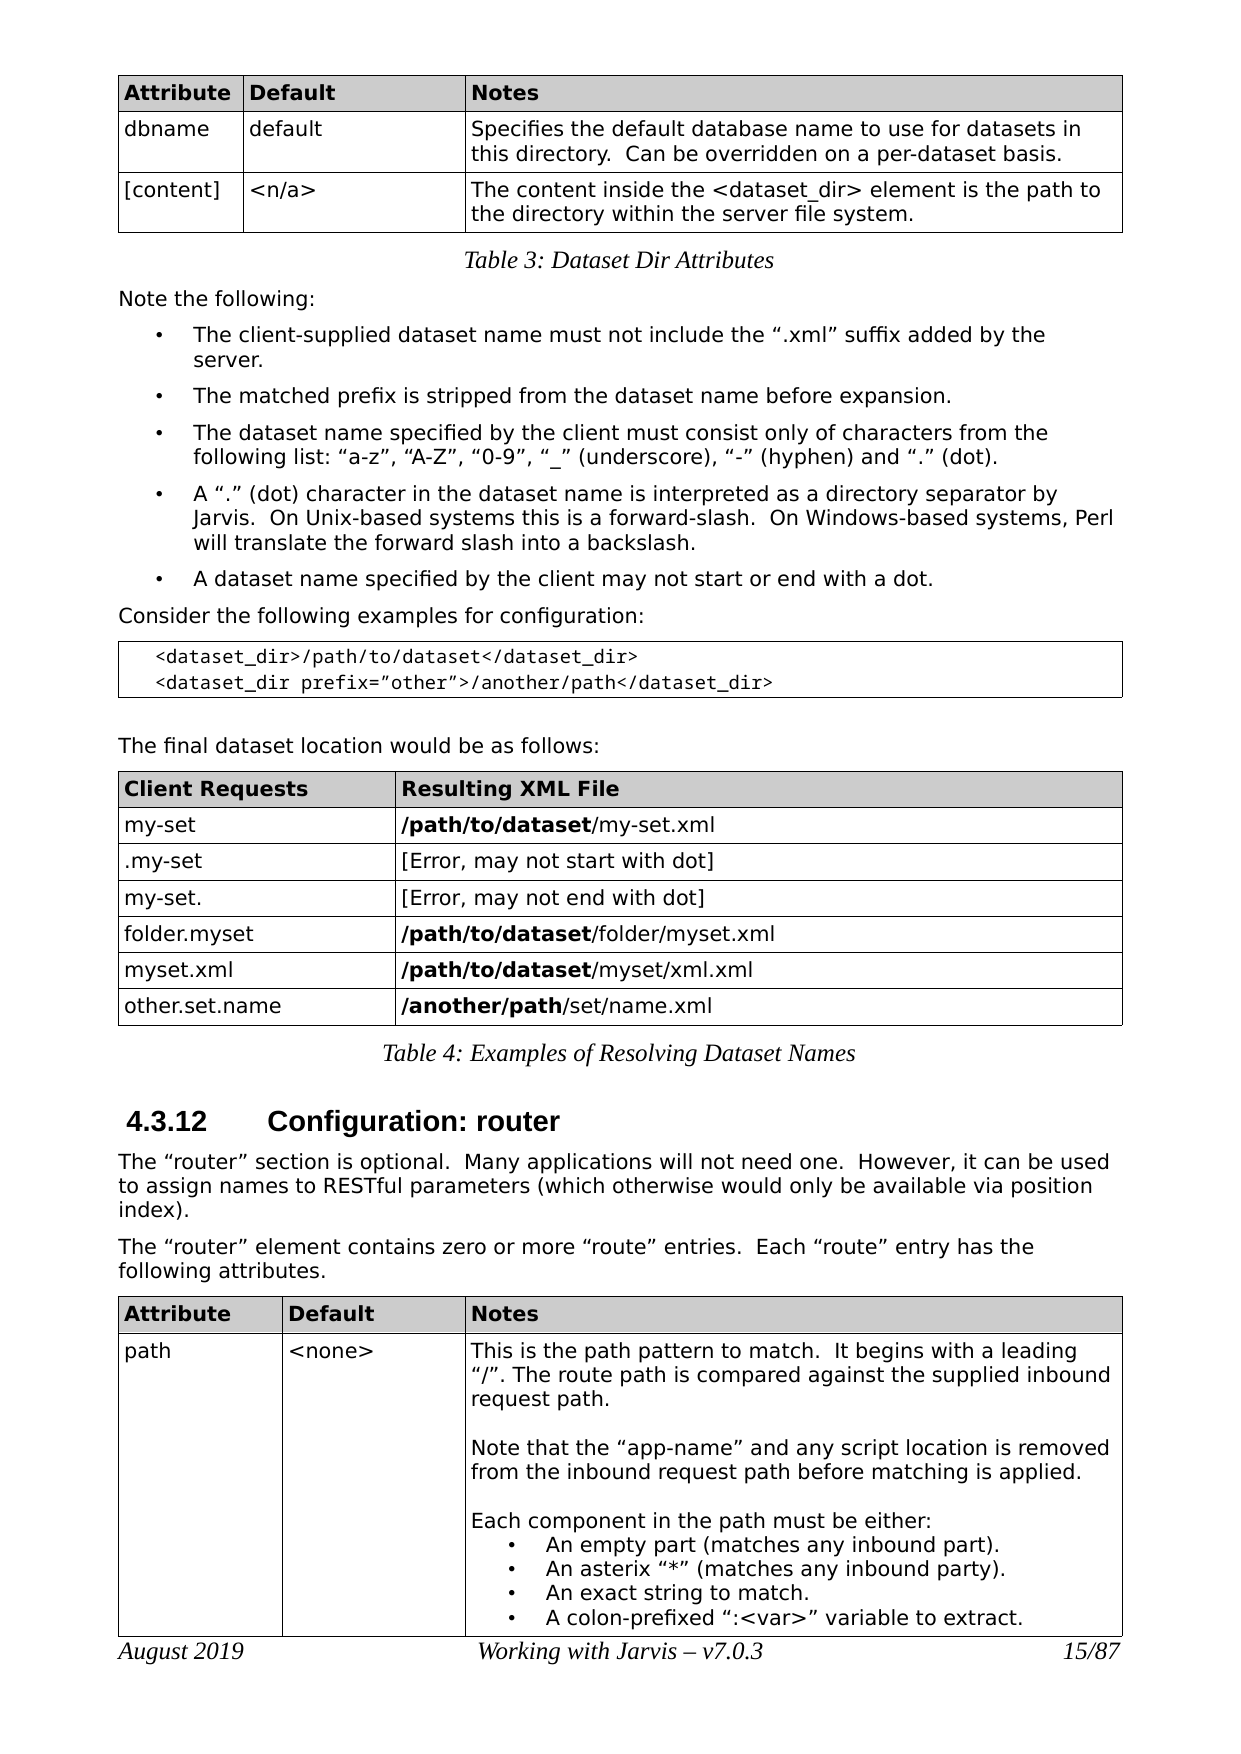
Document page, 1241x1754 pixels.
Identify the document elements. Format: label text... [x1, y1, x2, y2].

table_cell <none> [283, 1334, 465, 1636]
table_cell <n/a> [244, 173, 465, 232]
text The “router” section is optional. Many applications will not need one. However, it can be used to assign names to RESTful parameters (which otherwise would only be available via position index). [118, 1150, 1122, 1223]
text Consider the following examples for configuration: [118, 604, 1122, 628]
table_cell dbname [119, 112, 243, 172]
table_cell my-set. [119, 881, 395, 916]
subtitle Configuration: router [118, 1104, 1122, 1137]
table_cell /path/to/dataset/myset/xml.xml [396, 953, 1122, 988]
table_header Client Requests [119, 772, 395, 807]
list The client-supplied dataset name must not include the “.xml” suffix added by the server. [156, 323, 1122, 372]
text <dataset_dir prefix=”other”>/another/path</dataset_dir> [119, 667, 1122, 697]
text The “router” element contains zero or more “route” entries. Each “route” entry has the following attributes. [118, 1235, 1122, 1284]
table_header Attribute [119, 76, 243, 111]
table_cell folder.myset [119, 917, 395, 952]
list The dataset name specified by the client must consist only of characters from the following list: “a-z”, “A-Z”, “0-9”, “_” (underscore), “-” (hyphen) and “.” (dot). [156, 421, 1122, 470]
table_header Notes [466, 1297, 1122, 1332]
text Table 4: Examples of Resolving Dataset Names [118, 1038, 1122, 1066]
list A “.” (dot) character in the dataset name is interpreted as a directory separator by Jarvis. On Unix-based systems this is a forward-slash. On Windows-based systems, Perl will translate the forward slash into a backslash. [156, 482, 1122, 555]
table_cell /another/path/set/name.xml [396, 989, 1122, 1024]
table_cell [content] [119, 173, 243, 232]
table_header Notes [466, 76, 1122, 111]
table_header Default [283, 1297, 465, 1332]
table_cell Specifies the default database name to use for datasets in this directory. Can be overridden on a per-dataset basis. [466, 112, 1122, 172]
text Table 3: Dataset Dir Attributes [118, 245, 1122, 274]
table_header Resulting XML File [396, 772, 1122, 807]
table_cell [Error, may not start with dot] [396, 844, 1122, 879]
table_cell This is the path pattern to match. It begins with a leading “/”. The route path is compared against the supplied inbound request path. Note that the “app-name” and any script location is removed from the inbound request path before matching is applied. Each component in the path must be either: An empty part (matches any inbound part). An asterix “*” (matches any inbound party). An exact string to match. A colon-prefixed “:<var>” variable to extract. [466, 1334, 1122, 1636]
table_cell my-set [119, 808, 395, 843]
table_header Default [244, 76, 465, 111]
table_cell other.set.name [119, 989, 395, 1024]
table_cell [Error, may not end with dot] [396, 881, 1122, 916]
table_cell The content inside the <dataset_dir> element is the path to the directory within the server file system. [466, 173, 1122, 232]
text <dataset_dir>/path/to/dataset</dataset_dir> [119, 642, 1122, 667]
text The final dataset location would be as follows: [118, 734, 1122, 758]
table_cell /path/to/dataset/folder/myset.xml [396, 917, 1122, 952]
table_cell /path/to/dataset/my-set.xml [396, 808, 1122, 843]
table_cell myset.xml [119, 953, 395, 988]
table_header Attribute [119, 1297, 282, 1332]
table_cell path [119, 1334, 282, 1636]
text Note the following: [118, 287, 1122, 311]
table_cell default [244, 112, 465, 172]
list The matched prefix is stripped from the dataset name before expansion. [156, 384, 1122, 409]
list A dataset name specified by the client may not start or end with a dot. [156, 567, 1122, 592]
table_cell .my-set [119, 844, 395, 879]
